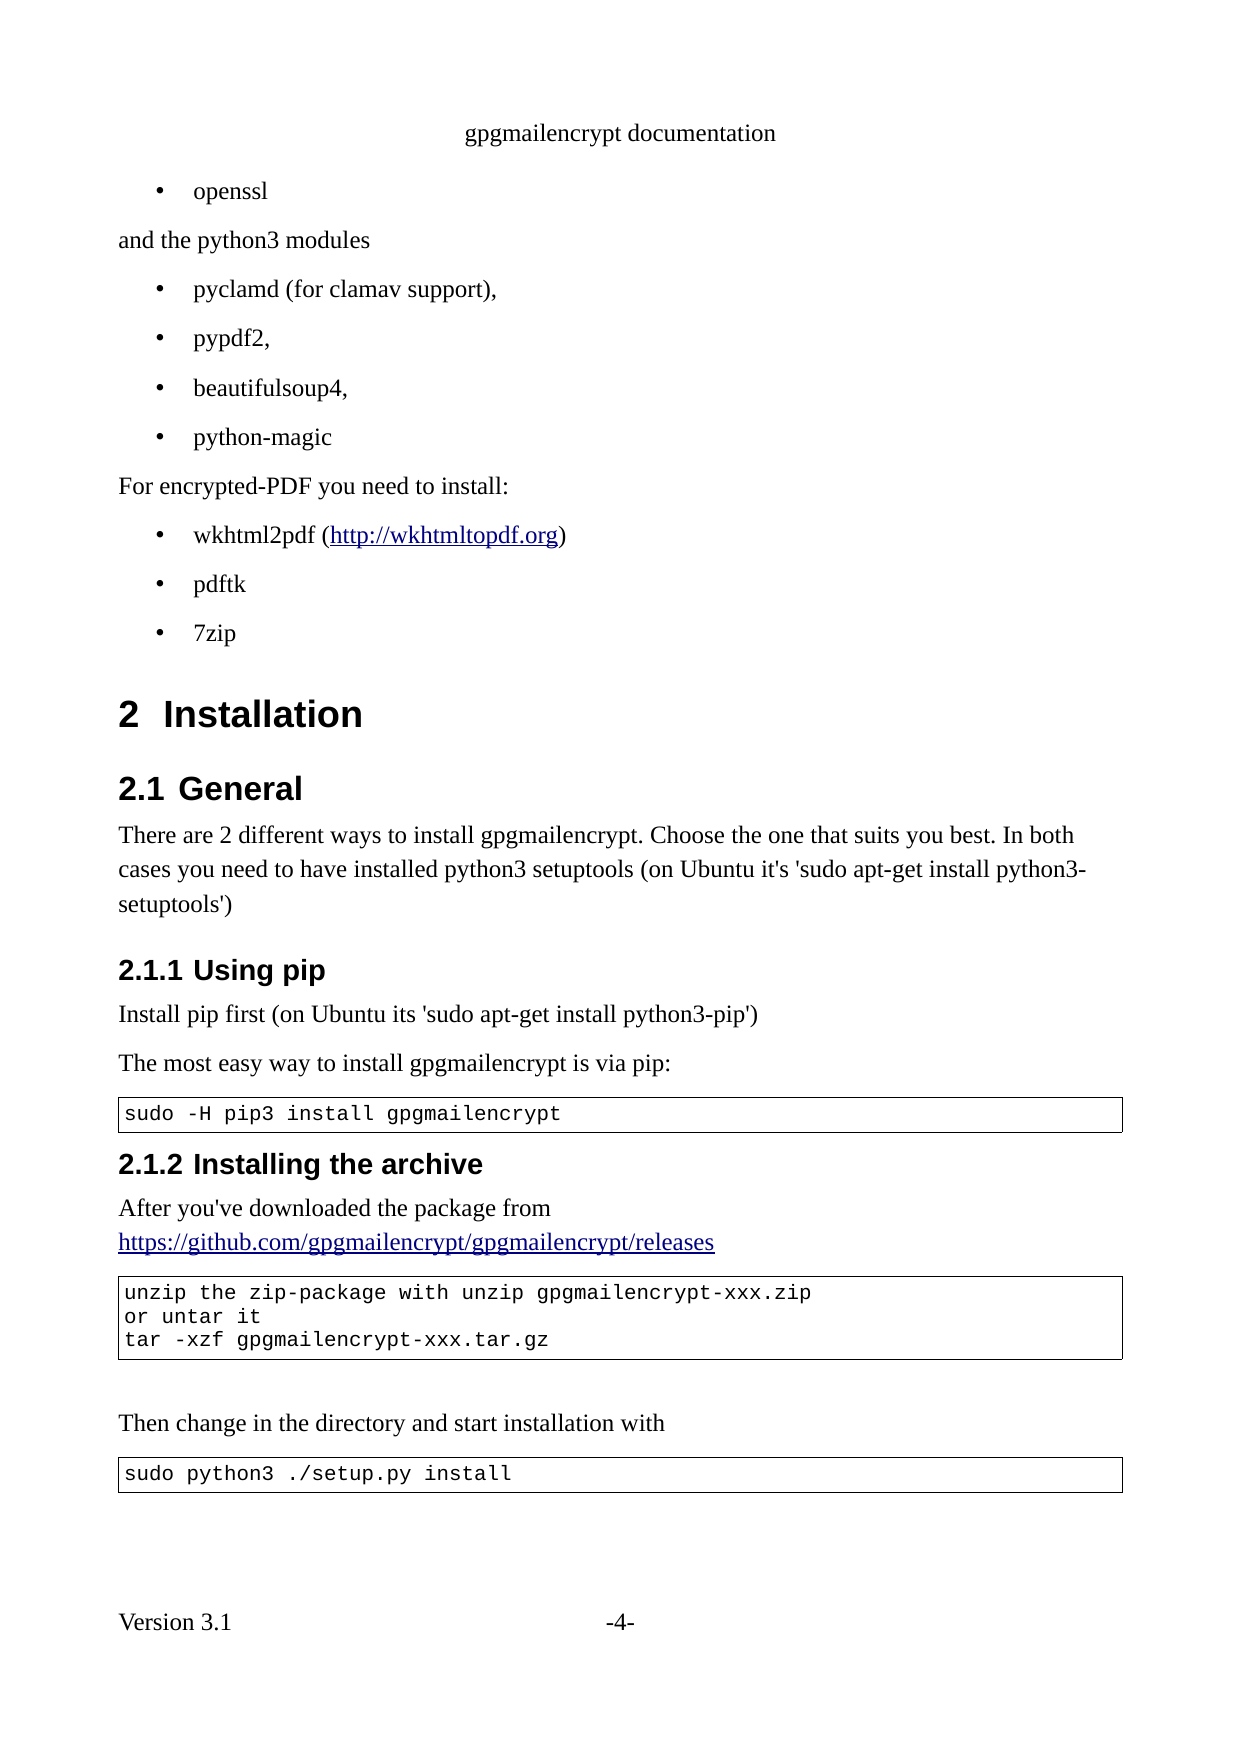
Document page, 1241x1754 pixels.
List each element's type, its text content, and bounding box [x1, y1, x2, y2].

list pypdf2, [156, 323, 1122, 352]
table_header sudo -H pip3 install gpgmailencrypt [119, 1098, 1122, 1132]
table_header sudo python3 ./setup.py install [119, 1458, 1122, 1492]
text For encrypted-PDF you need to install: [118, 471, 1122, 499]
text Then change in the directory and start installation with [118, 1408, 1122, 1437]
text There are 2 different ways to install gpgmailencrypt. Choose the one that suits you best. In both cases you need to have installed python3 setuptools (on Ubuntu it's 'sudo apt-get install python3-setuptools') [118, 820, 1122, 918]
text The most easy way to install gpgmailencrypt is via pip: [118, 1048, 1122, 1077]
list pdftk [156, 569, 1122, 598]
text After you've downloaded the package from https://github.com/gpgmailencrypt/gpgmailencrypt/releases [118, 1193, 1122, 1256]
subtitle Installation [118, 692, 1122, 736]
list beautifulsoup4, [156, 373, 1122, 401]
subtitle Installing the archive [118, 1147, 1122, 1180]
table_header unzip the zip-package with unzip gpgmailencrypt-xxx.zip or untar it tar -xzf gpgmailencrypt-xxx.tar.gz [119, 1277, 1122, 1359]
list openssl [156, 176, 1122, 205]
text and the python3 modules [118, 225, 1122, 254]
list pyclamd (for clamav support), [156, 274, 1122, 303]
list python-magic [156, 422, 1122, 450]
list wkhtml2pdf (http://wkhtmltopdf.org) [156, 520, 1122, 548]
list 7zip [156, 618, 1122, 647]
subtitle General [118, 769, 1122, 808]
text Install pip first (on Ubuntu its 'sudo apt-get install python3-pip') [118, 999, 1122, 1027]
subtitle Using pip [118, 953, 1122, 986]
